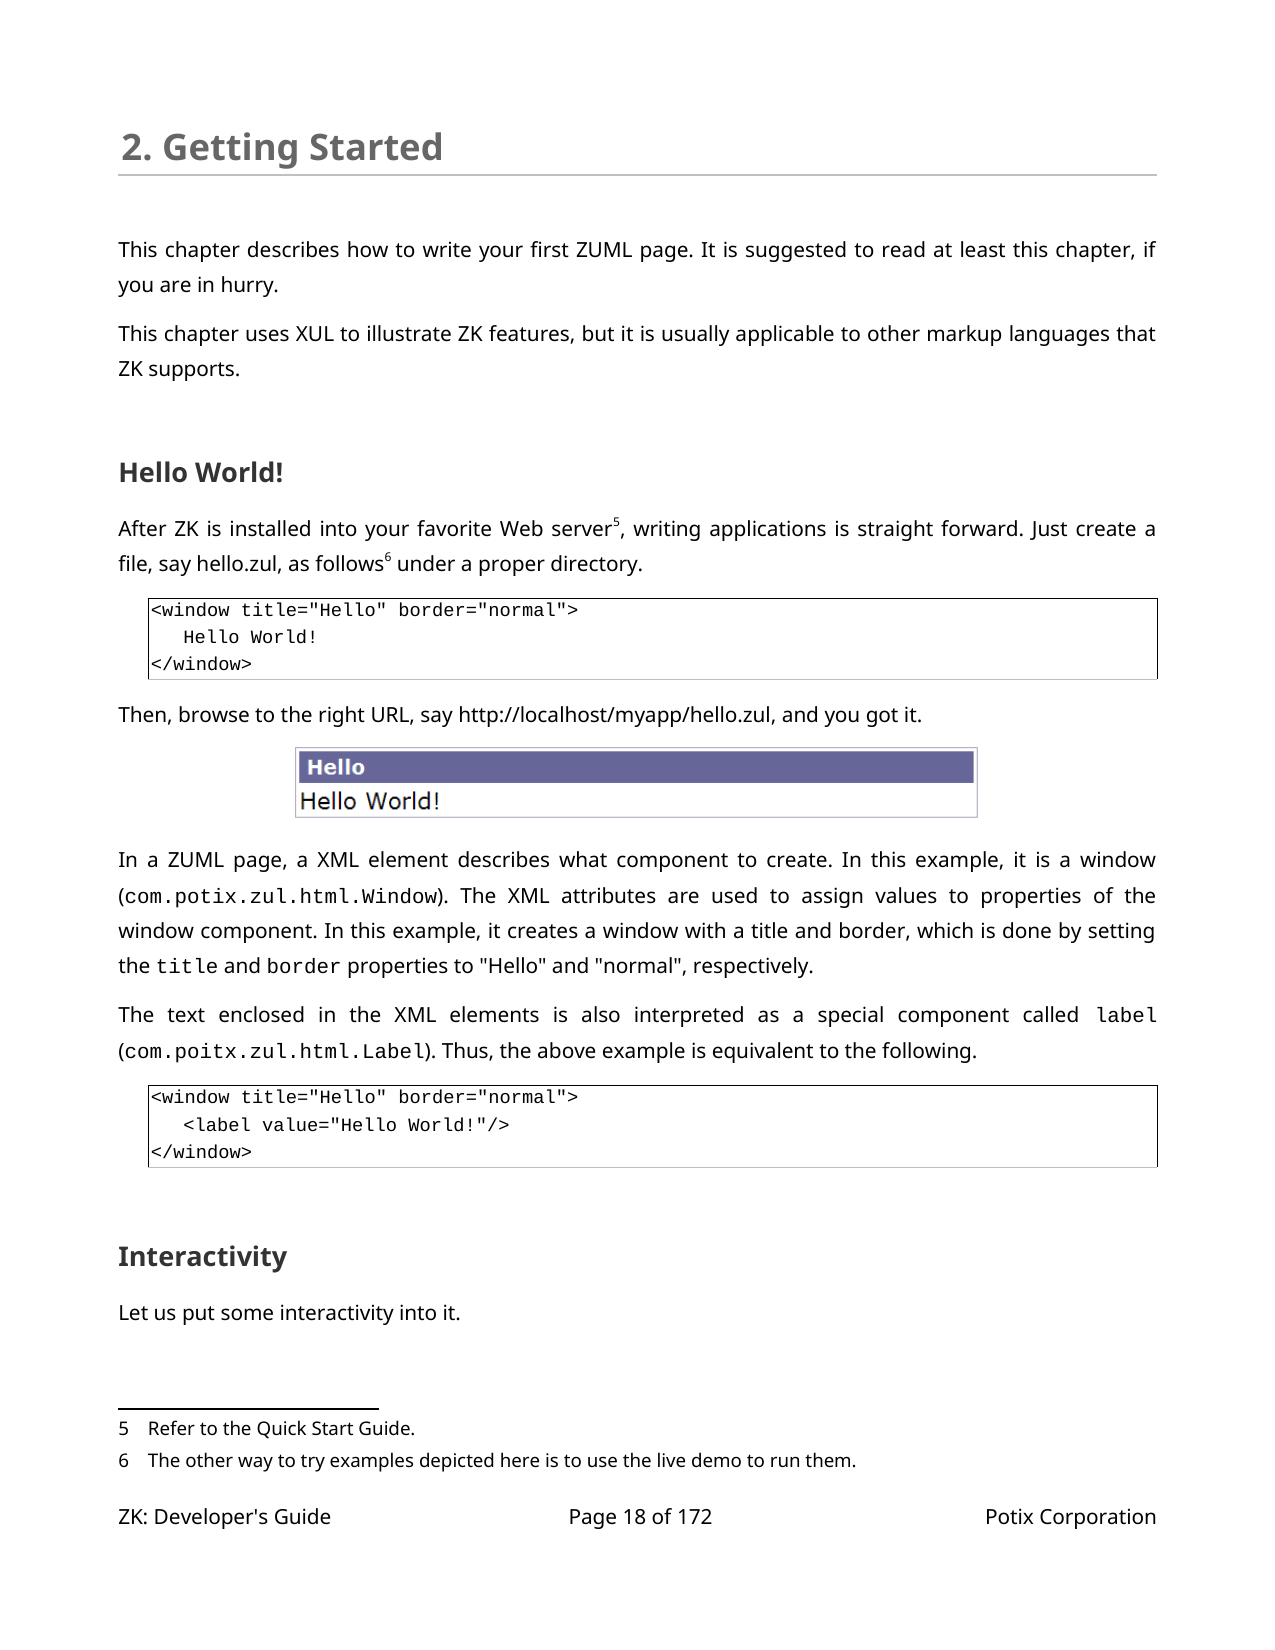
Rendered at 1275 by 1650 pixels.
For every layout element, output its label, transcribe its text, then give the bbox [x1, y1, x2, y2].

text This chapter uses XUL to illustrate ZK features, but it is usually applicable to other markup languages that ZK supports. [118, 319, 1157, 382]
picture [293, 746, 982, 821]
text Hello World! [149, 625, 1157, 649]
text Then, browse to the right URL, say http://localhost/myapp/hello.zul, and you got it. [118, 700, 1157, 728]
text <window title="Hello" border="normal"> [149, 1086, 1157, 1109]
subtitle Interactivity [118, 1238, 1157, 1274]
text The text enclosed in the XML elements is also interpreted as a special component called label (com.poitx.zul.html.Label). Thus, the above example is equivalent to the following. [118, 1001, 1157, 1065]
text This chapter describes how to write your first ZUML page. It is suggested to read at least this chapter, if you are in hurry. [118, 235, 1157, 298]
subtitle 2. Getting Started [118, 118, 1157, 174]
text The other way to try examples depicted here is to use the live demo to run them. [118, 1447, 1157, 1473]
text <label value="Hello World!"/> [149, 1112, 1157, 1137]
text Let us put some interactivity into it. [118, 1298, 1157, 1326]
text <window title="Hello" border="normal"> [149, 599, 1157, 622]
text Refer to the Quick Start Guide. [118, 1416, 1157, 1441]
text In a ZUML page, a XML element describes what component to create. In this example, it is a window (com.potix.zul.html.Window). The XML attributes are used to assign values to properties of the window component. In this example, it creates a window with a title and border, which is done by setting the title and border properties to "Hello" and "normal", respectively. [118, 749, 1157, 980]
subtitle Hello World! [118, 453, 1157, 490]
text </window> [149, 1140, 1157, 1167]
text </window> [149, 652, 1157, 679]
text After ZK is installed into your favorite Web server, writing applications is straight forward. Just create a file, say hello.zul, as follows under a proper directory. [118, 514, 1157, 577]
